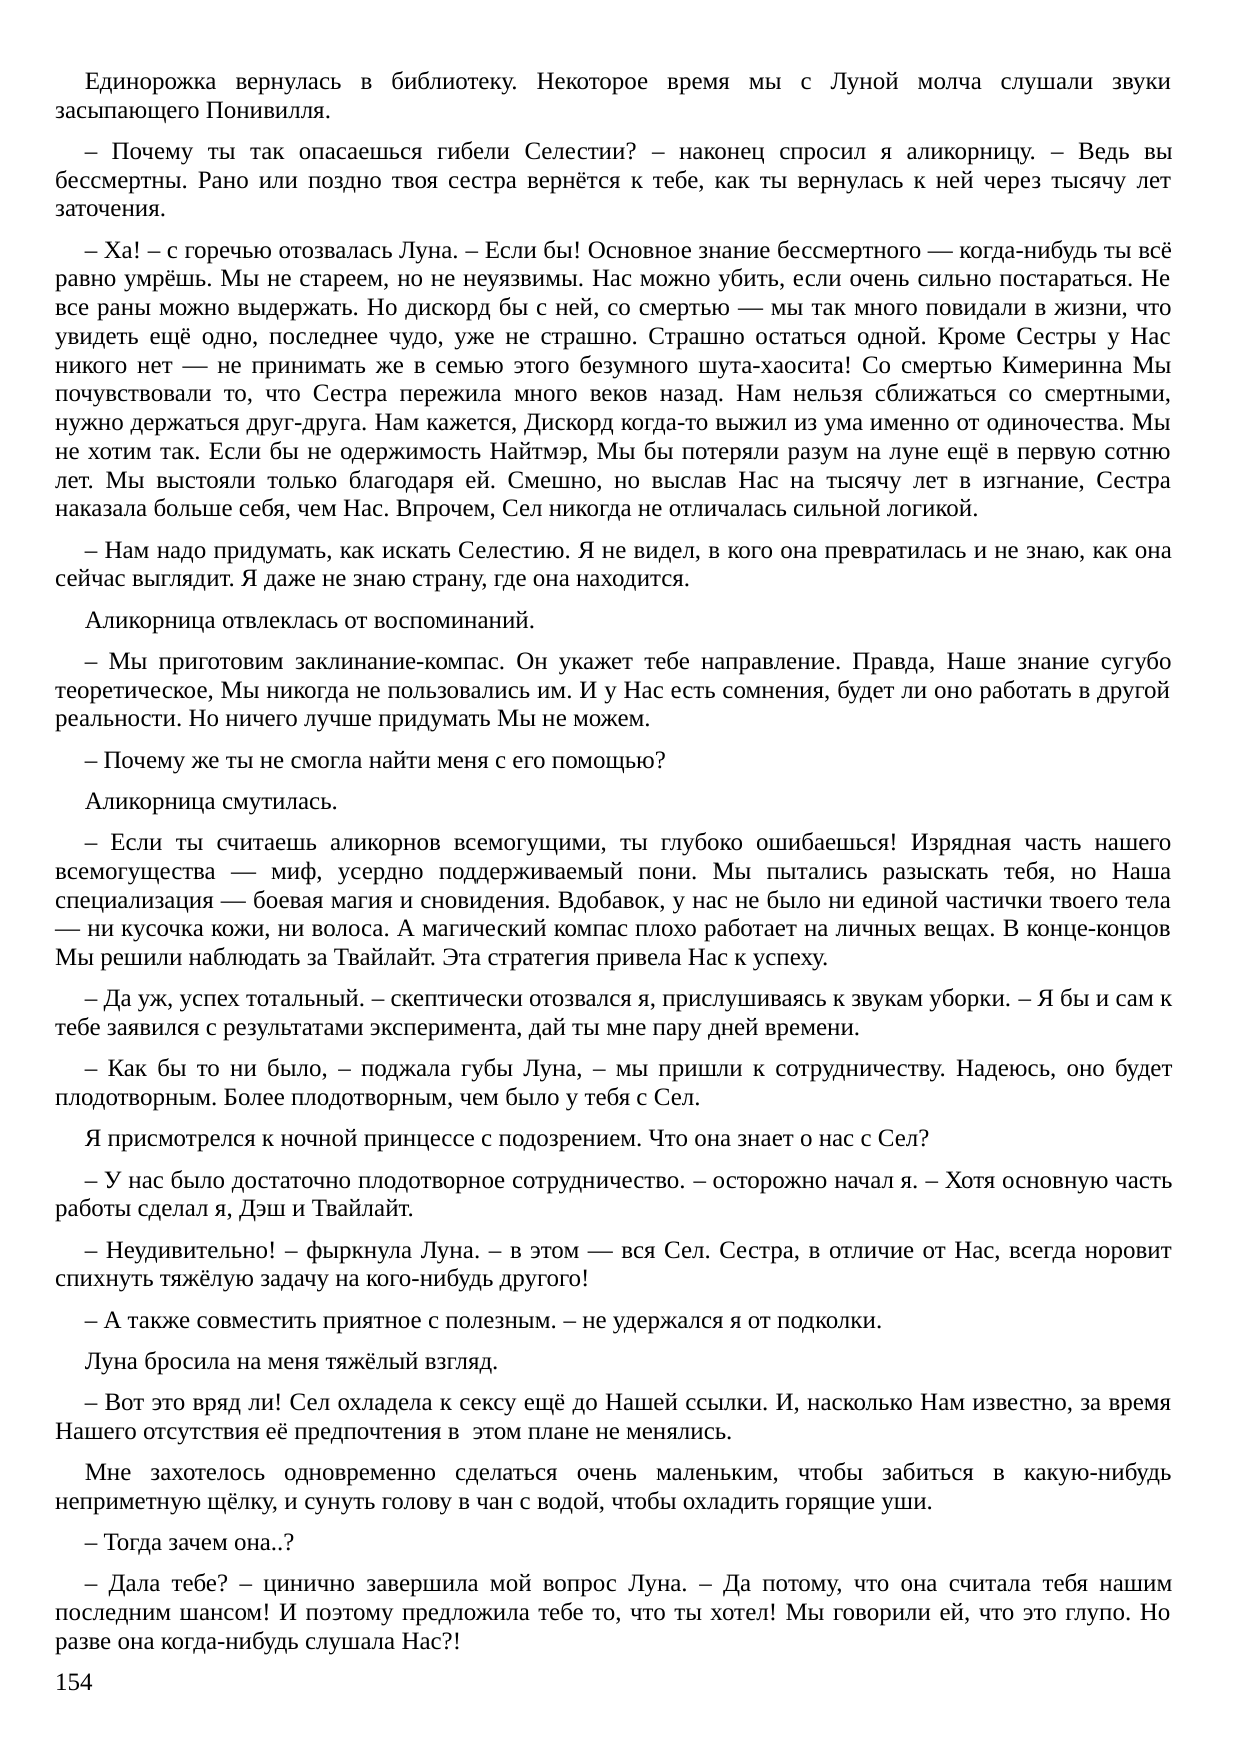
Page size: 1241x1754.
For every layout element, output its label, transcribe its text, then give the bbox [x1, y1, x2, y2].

text – Тогда зачем она..? [55, 1527, 1173, 1556]
text – Да уж, успех тотальный. – скептически отозвался я, прислушиваясь к звукам уборки. – Я бы и сам к тебе заявился с результатами эксперимента, дай ты мне пару дней времени. [55, 983, 1173, 1041]
text Аликорница смутилась. [55, 786, 1173, 815]
text – Почему же ты не смогла найти меня с его помощью? [55, 745, 1173, 773]
text – Если ты считаешь аликорнов всемогущими, ты глубоко ошибаешься! Изрядная часть нашего всемогущества — миф, усердно поддерживаемый пони. Мы пытались разыскать тебя, но Наша специализация — боевая магия и сновидения. Вдобавок, у нас не было ни единой частички твоего тела — ни кусочка кожи, ни волоса. А магический компас плохо работает на личных вещах. В конце-концов Мы решили наблюдать за Твайлайт. Эта стратегия привела Нас к успеху. [55, 827, 1173, 971]
text – Неудивительно! – фыркнула Луна. – в этом — вся Сел. Сестра, в отличие от Нас, всегда норовит спихнуть тяжёлую задачу на кого-нибудь другого! [55, 1235, 1173, 1292]
text – Нам надо придумать, как искать Селестию. Я не видел, в кого она превратилась и не знаю, как она сейчас выглядит. Я даже не знаю страну, где она находится. [55, 535, 1173, 592]
text – Как бы то ни было, – поджала губы Луна, – мы пришли к сотрудничеству. Надеюсь, оно будет плодотворным. Более плодотворным, чем было у тебя с Сел. [55, 1053, 1173, 1111]
text Я присмотрелся к ночной принцессе с подозрением. Что она знает о нас с Сел? [55, 1123, 1173, 1152]
text – Мы приготовим заклинание-компас. Он укажет тебе направление. Правда, Наше знание сугубо теоретическое, Мы никогда не пользовались им. И у Нас есть сомнения, будет ли оно работать в другой реальности. Но ничего лучше придумать Мы не можем. [55, 646, 1173, 732]
text Луна бросила на меня тяжёлый взгляд. [55, 1346, 1173, 1375]
text – Ха! – с горечью отозвалась Луна. – Если бы! Основное знание бессмертного — когда-нибудь ты всё равно умрёшь. Мы не стареем, но не неуязвимы. Нас можно убить, если очень сильно постараться. Не все раны можно выдержать. Но дискорд бы с ней, со смертью — мы так много повидали в жизни, что увидеть ещё одно, последнее чудо, уже не страшно. Страшно остаться одной. Кроме Сестры у Нас никого нет — не принимать же в семью этого безумного шута-хаосита! Со смертью Кимеринна Мы почувствовали то, что Сестра пережила много веков назад. Нам нельзя сближаться со смертными, нужно держаться друг-друга. Нам кажется, Дискорд когда-то выжил из ума именно от одиночества. Мы не хотим так. Если бы не одержимость Найтмэр, Мы бы потеряли разум на луне ещё в первую сотню лет. Мы выстояли только благодаря ей. Смешно, но выслав Нас на тысячу лет в изгнание, Сестра наказала больше себя, чем Нас. Впрочем, Сел никогда не отличалась сильной логикой. [55, 235, 1173, 522]
text Единорожка вернулась в библиотеку. Некоторое время мы с Луной молча слушали звуки засыпающего Понивилля. [55, 66, 1173, 123]
text Мне захотелось одновременно сделаться очень маленьким, чтобы забиться в какую-нибудь неприметную щёлку, и сунуть голову в чан с водой, чтобы охладить горящие уши. [55, 1457, 1173, 1515]
text – Дала тебе? – цинично завершила мой вопрос Луна. – Да потому, что она считала тебя нашим последним шансом! И поэтому предложила тебе то, что ты хотел! Мы говорили ей, что это глупо. Но разве она когда-нибудь слушала Нас?! [55, 1568, 1173, 1655]
text – У нас было достаточно плодотворное сотрудничество. – осторожно начал я. – Хотя основную часть работы сделал я, Дэш и Твайлайт. [55, 1165, 1173, 1222]
text – Вот это вряд ли! Сел охладела к сексу ещё до Нашей ссылки. И, насколько Нам известно, за время Нашего отсутствия её предпочтения в этом плане не менялись. [55, 1387, 1173, 1445]
text – А также совместить приятное с полезным. – не удержался я от подколки. [55, 1305, 1173, 1333]
text – Почему ты так опасаешься гибели Селестии? – наконец спросил я аликорницу. – Ведь вы бессмертны. Рано или поздно твоя сестра вернётся к тебе, как ты вернулась к ней через тысячу лет заточения. [55, 136, 1173, 222]
text Аликорница отвлеклась от воспоминаний. [55, 605, 1173, 633]
